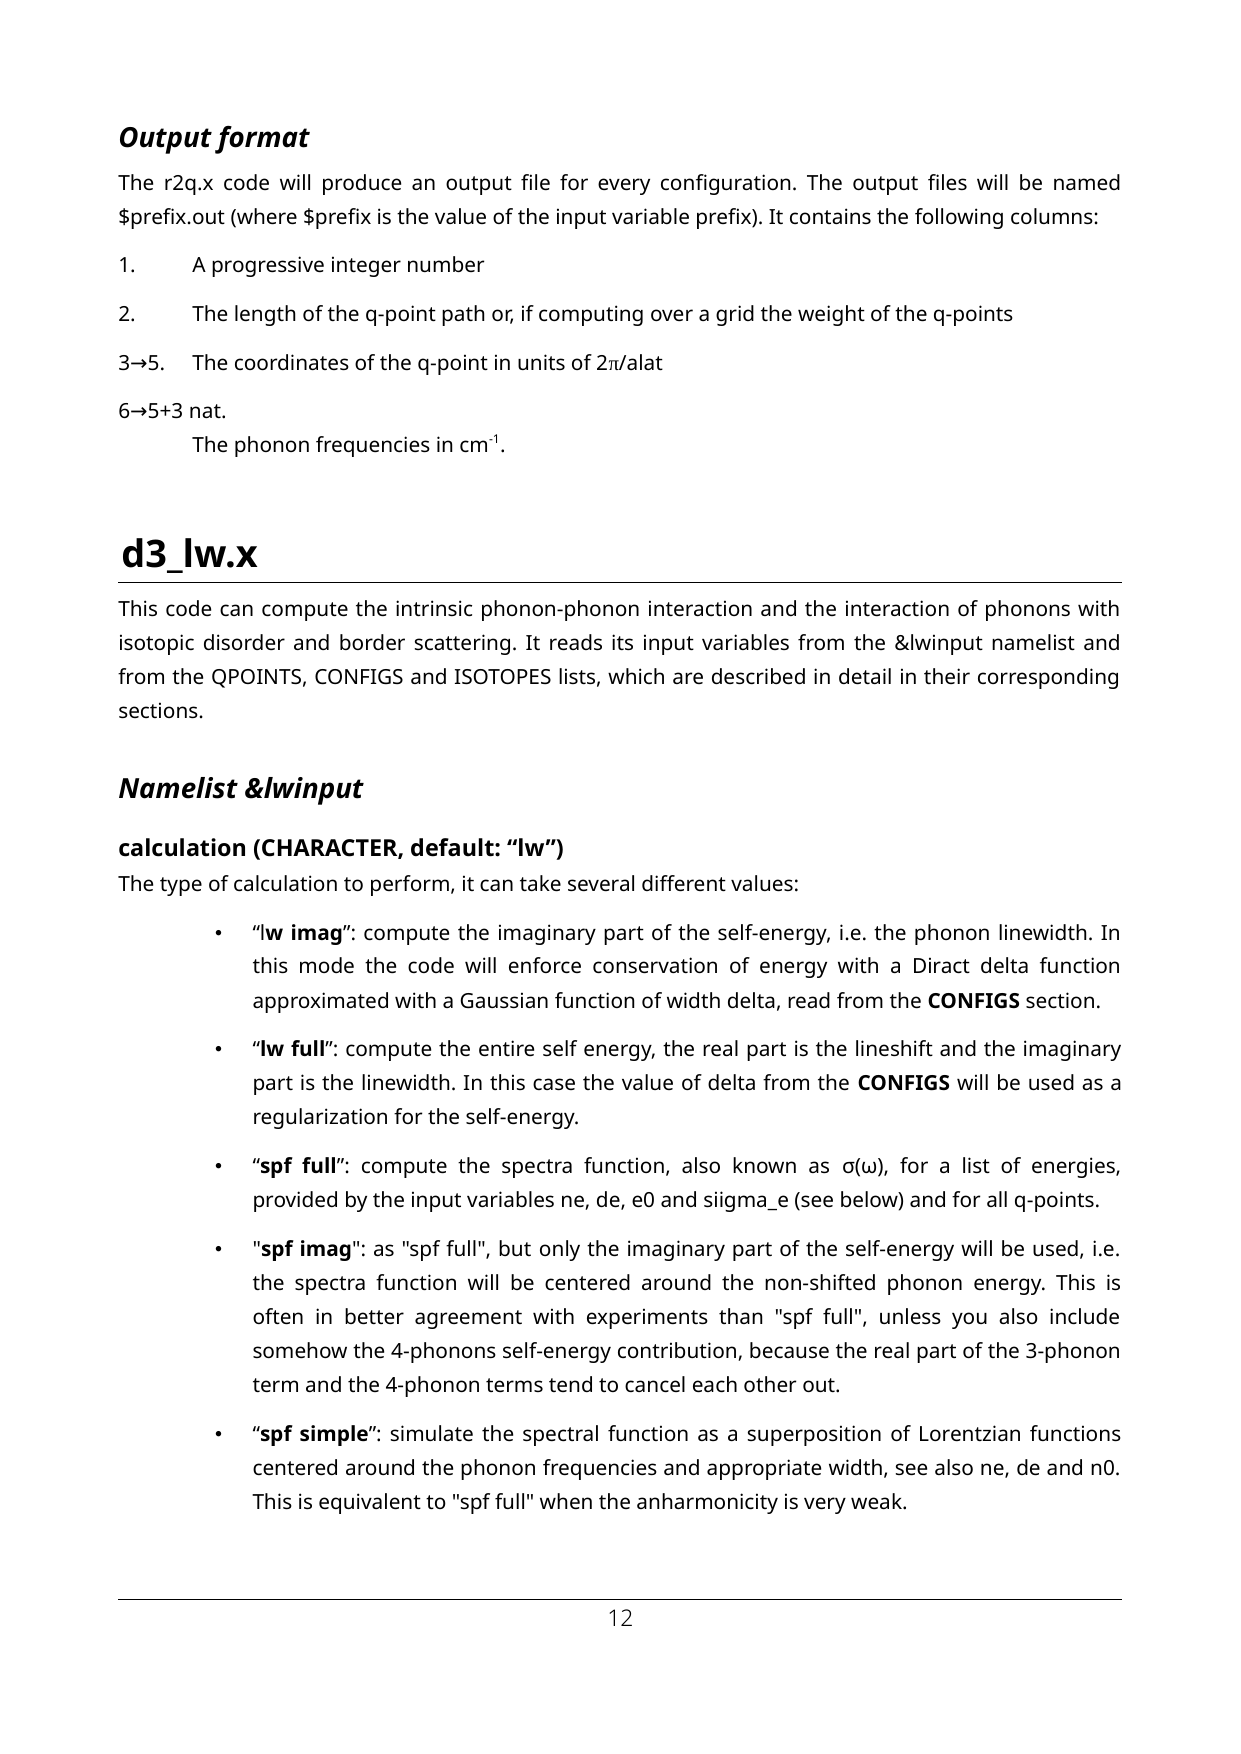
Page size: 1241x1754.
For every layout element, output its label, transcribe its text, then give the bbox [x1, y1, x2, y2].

subtitle Namelist &lwinput [118, 769, 1122, 806]
text 6→5+3 nat. The phonon frequencies in cm-1. [118, 396, 1122, 459]
list "spf imag": as "spf full", but only the imaginary part of the self-energy will be used, i.e. the spectra function will be centered around the non-shifted phonon energy. This is often in better agreement with experiments than "spf full", unless you also include somehow the 4-phonons self-energy contribution, because the real part of the 3-phonon term and the 4-phonon terms tend to cancel each other out. [215, 1234, 1122, 1398]
list “lw imag”: compute the imaginary part of the self-energy, i.e. the phonon linewidth. In this mode the code will enforce conservation of energy with a Diract delta function approximated with a Gaussian function of width delta, read from the CONFIGS section. [215, 918, 1122, 1014]
text The r2q.x code will produce an output file for every configuration. The output files will be named $prefix.out (where $prefix is the value of the input variable prefix). It contains the following columns: [118, 168, 1122, 230]
text This code can compute the intrinsic phonon-phonon interaction and the interaction of phonons with isotopic disorder and border scattering. It reads its input variables from the &lwinput namelist and from the QPOINTS, CONFIGS and ISOTOPES lists, which are described in detail in their corresponding sections. [118, 594, 1122, 724]
text The type of calculation to perform, it can take several different values: [118, 869, 1122, 897]
subtitle Output format [118, 118, 1122, 156]
text 2. The length of the q-point path or, if computing over a grid the weight of the q-points [118, 299, 1122, 328]
text 3→5. The coordinates of the q-point in units of 2π/alat [118, 348, 1122, 376]
subtitle d3_lw.x [118, 524, 1122, 582]
list “lw full”: compute the entire self energy, the real part is the lineshift and the imaginary part is the linewidth. In this case the value of delta from the CONFIGS will be used as a regularization for the self-energy. [215, 1034, 1122, 1131]
subtitle calculation (CHARACTER, default: “lw”) [118, 831, 1122, 863]
text 1. A progressive integer number [118, 251, 1122, 279]
list “spf simple”: simulate the spectral function as a superposition of Lorentzian functions centered around the phonon frequencies and appropriate width, see also ne, de and n0. This is equivalent to "spf full" when the anharmonicity is very weak. [215, 1419, 1122, 1515]
list “spf full”: compute the spectra function, also known as σ(ω), for a list of energies, provided by the input variables ne, de, e0 and siigma_e (see below) and for all q-points. [215, 1151, 1122, 1214]
